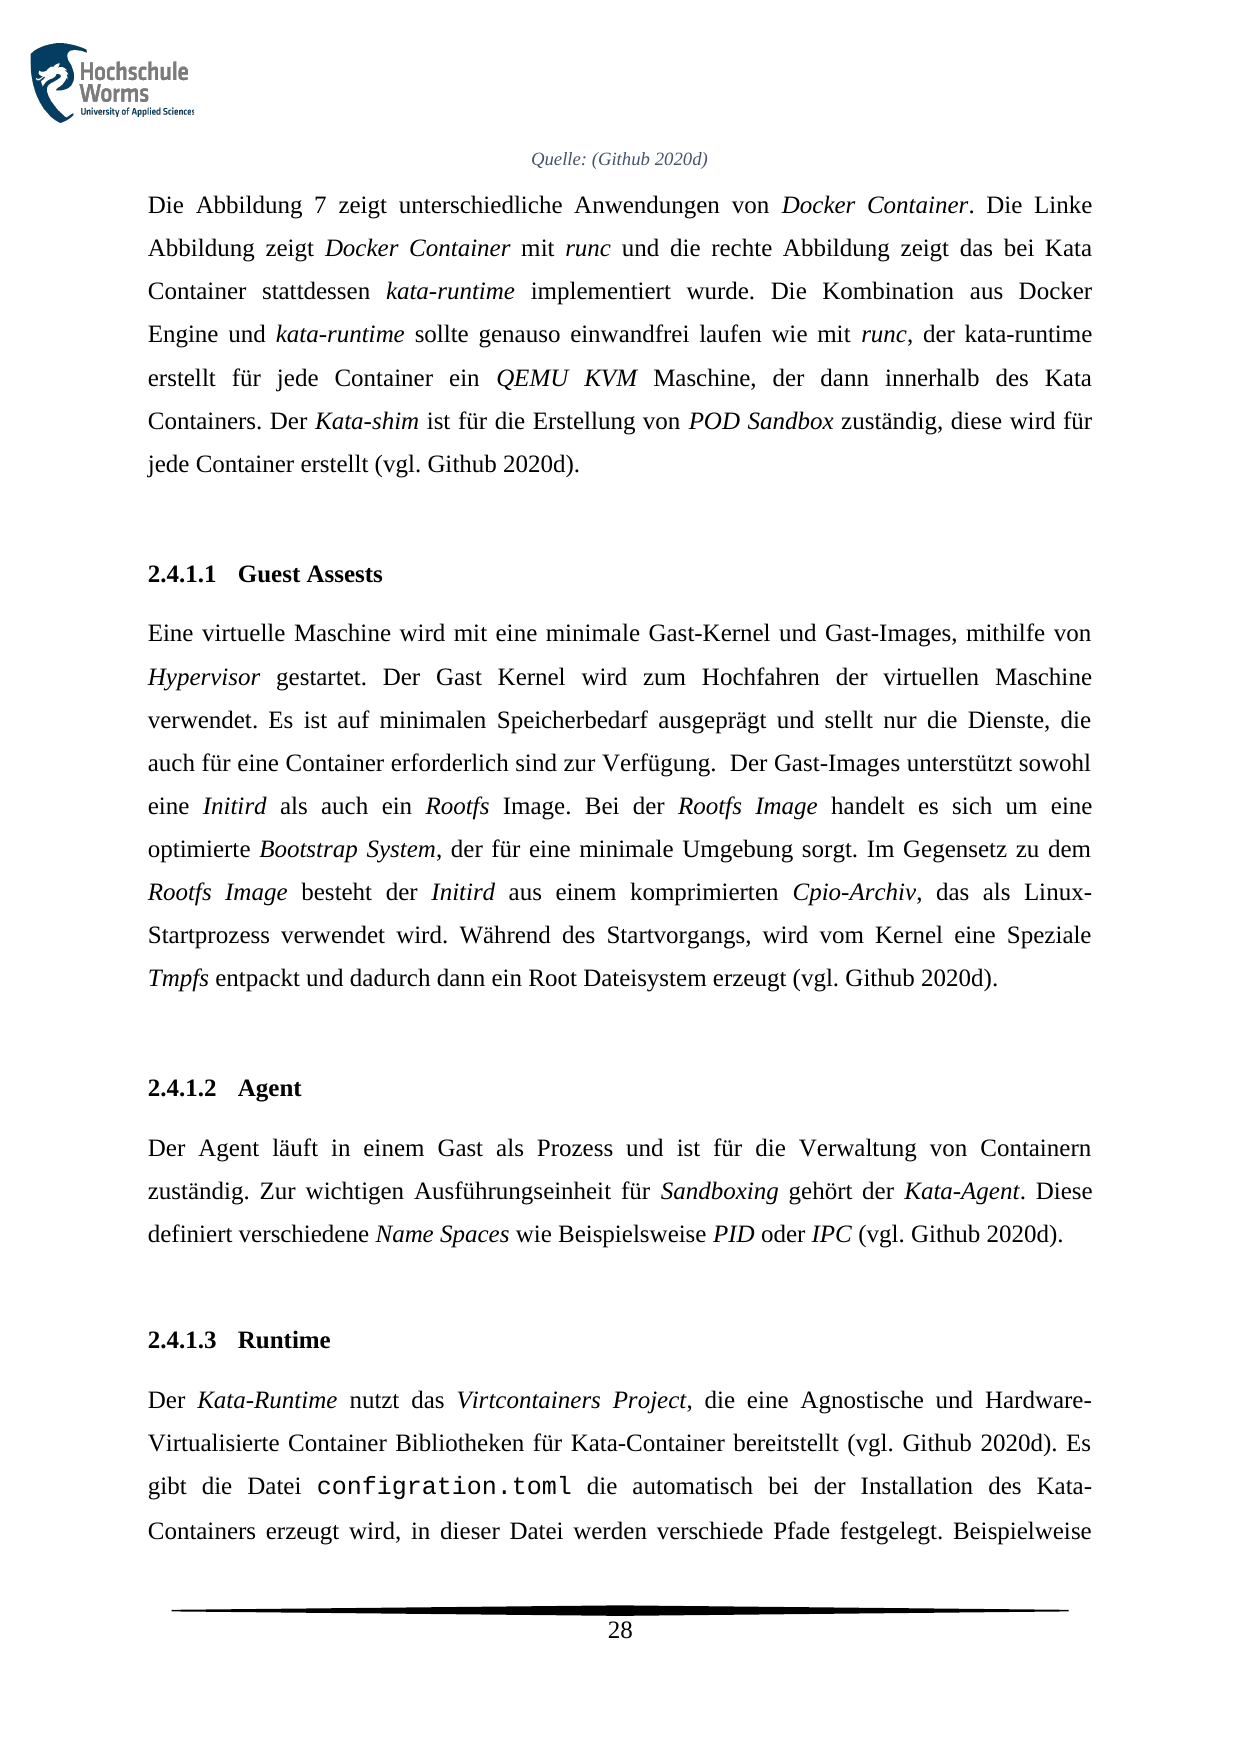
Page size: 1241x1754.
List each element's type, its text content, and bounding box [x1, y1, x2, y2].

text Der Agent läuft in einem Gast als Prozess und ist für die Verwaltung von Containern zuständig. Zur wichtigen Ausführungseinheit für Sandboxing gehört der Kata-Agent. Diese definiert verschiedene Name Spaces wie Beispielsweise PID oder IPC (vgl. Github 2020d). [148, 1133, 1092, 1248]
text Eine virtuelle Maschine wird mit eine minimale Gast-Kernel und Gast-Images, mithilfe von Hypervisor gestartet. Der Gast Kernel wird zum Hochfahren der virtuellen Maschine verwendet. Es ist auf minimalen Speicherbedarf ausgeprägt und stellt nur die Dienste, die auch für eine Container erforderlich sind zur Verfügung. Der Gast-Images unterstützt sowohl eine Initird als auch ein Rootfs Image. Bei der Rootfs Image handelt es sich um eine optimierte Bootstrap System, der für eine minimale Umgebung sorgt. Im Gegensetz zu dem Rootfs Image besteht der Initird aus einem komprimierten Cpio-Archiv, das als Linux-Startprozess verwendet wird. Während des Startvorgangs, wird vom Kernel eine Speziale Tmpfs entpackt und dadurch dann ein Root Dateisystem erzeugt (vgl. Github 2020d). [148, 618, 1092, 992]
text Quelle: (Github 2020d) [148, 148, 1092, 169]
subtitle Agent [148, 1073, 1092, 1102]
subtitle Runtime [148, 1325, 1092, 1354]
text Die Abbildung 7 zeigt unterschiedliche Anwendungen von Docker Container. Die Linke Abbildung zeigt Docker Container mit runc und die rechte Abbildung zeigt das bei Kata Container stattdessen kata-runtime implementiert wurde. Die Kombination aus Docker Engine und kata-runtime sollte genauso einwandfrei laufen wie mit runc, der kata-runtime erstellt für jede Container ein QEMU KVM Maschine, der dann innerhalb des Kata Containers. Der Kata-shim ist für die Erstellung von POD Sandbox zuständig, diese wird für jede Container erstellt (vgl. Github 2020d). [148, 190, 1092, 478]
subtitle Guest Assests [148, 559, 1092, 587]
text Der Kata-Runtime nutzt das Virtcontainers Project, die eine Agnostische und Hardware-Virtualisierte Container Bibliotheken für Kata-Container bereitstellt (vgl. Github 2020d). Es gibt die Datei configration.toml die automatisch bei der Installation des Kata-Containers erzeugt wird, in dieser Datei werden verschiede Pfade festgelegt. Beispielweise [148, 1385, 1092, 1545]
